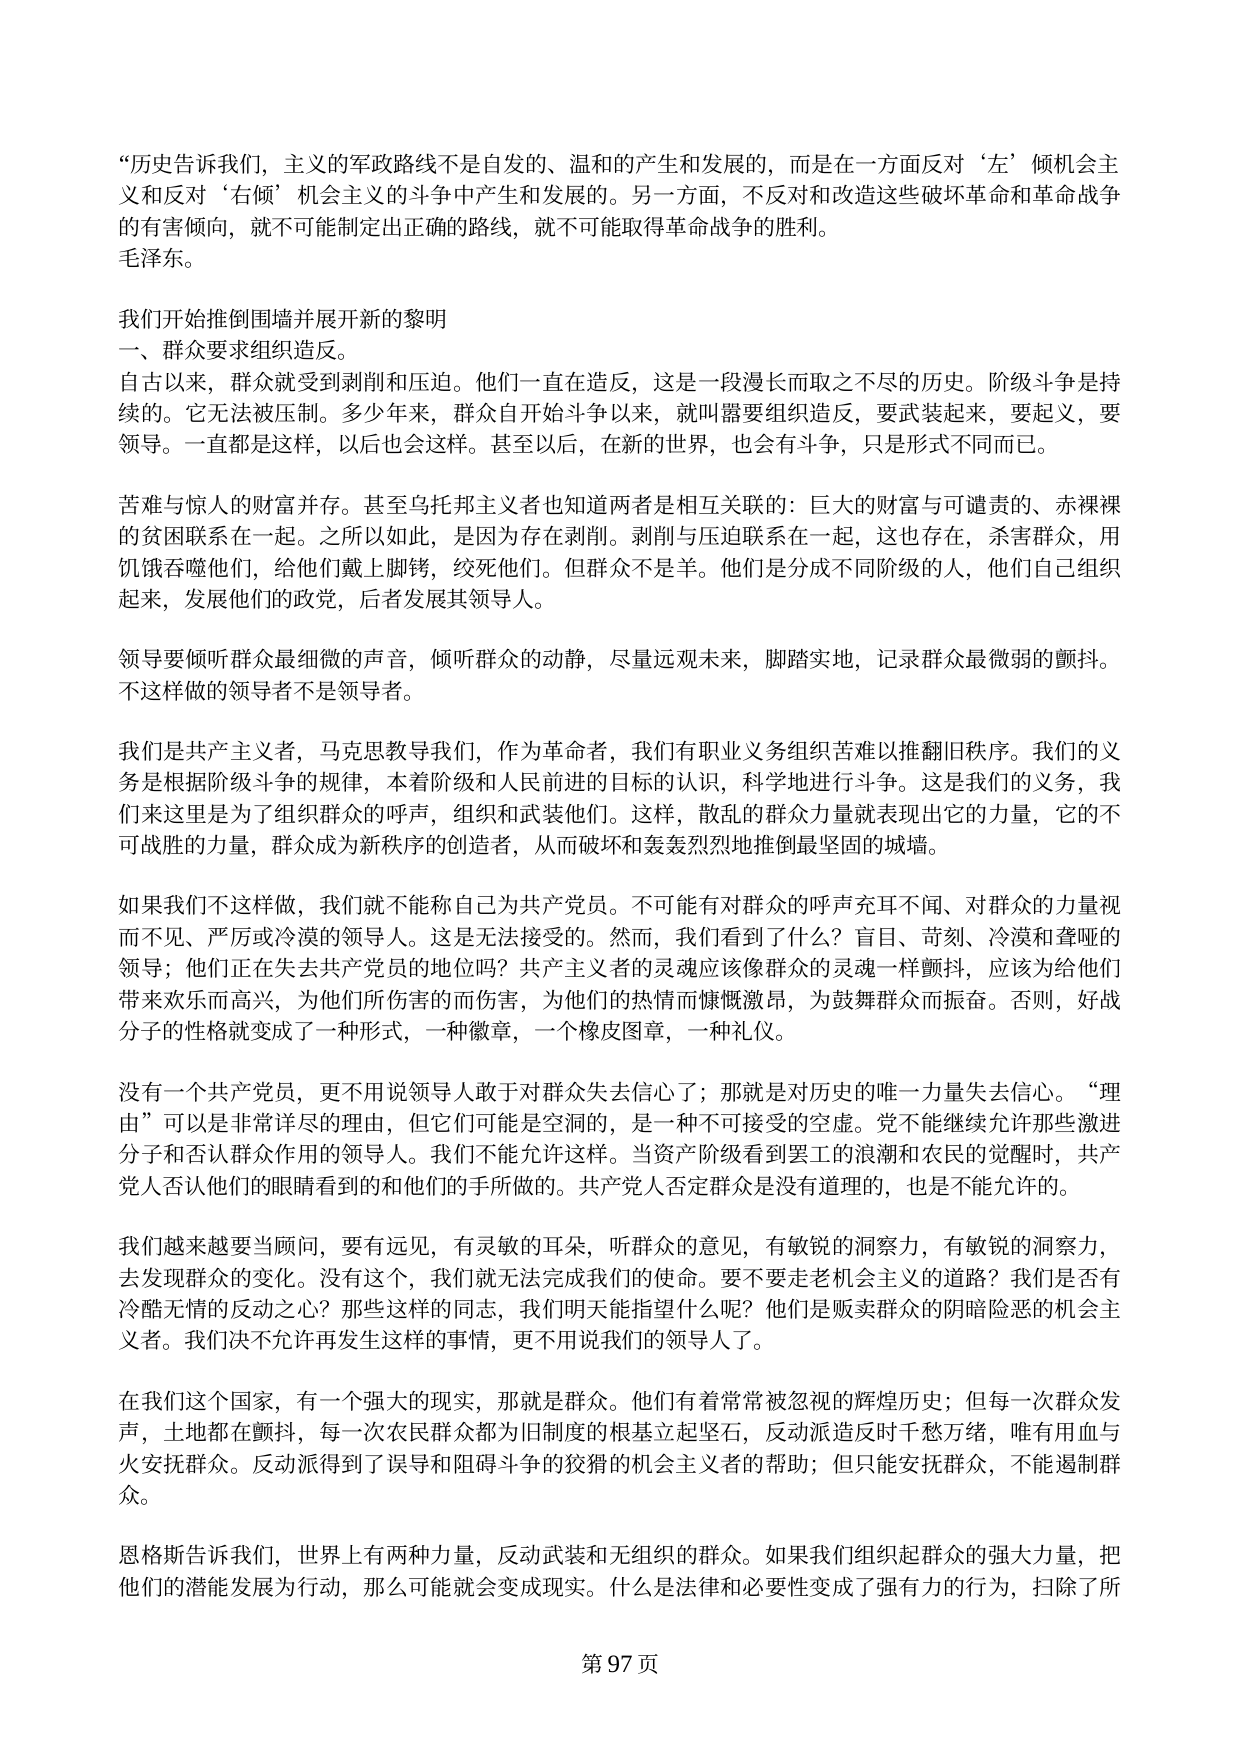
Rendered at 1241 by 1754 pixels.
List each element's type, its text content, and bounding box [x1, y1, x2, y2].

text 如果我们不这样做，我们就不能称自己为共产党员。不可能有对群众的呼声充耳不闻、对群众的力量视而不见、严厉或冷漠的领导人。这是无法接受的。然而，我们看到了什么？盲目、苛刻、冷漠和聋哑的领导；他们正在失去共产党员的地位吗？共产主义者的灵魂应该像群众的灵魂一样颤抖，应该为给他们带来欢乐而高兴，为他们所伤害的而伤害，为他们的热情而慷慨激昂，为鼓舞群众而振奋。否则，好战分子的性格就变成了一种形式，一种徽章，一个橡皮图章，一种礼仪。 [118, 889, 1122, 1046]
text 没有一个共产党员，更不用说领导人敢于对群众失去信心了；那就是对历史的唯一力量失去信心。“理由”可以是非常详尽的理由，但它们可能是空洞的，是一种不可接受的空虚。党不能继续允许那些激进分子和否认群众作用的领导人。我们不能允许这样。当资产阶级看到罢工的浪潮和农民的觉醒时，共产党人否认他们的眼睛看到的和他们的手所做的。共产党人否定群众是没有道理的，也是不能允许的。 [118, 1075, 1122, 1201]
text 在我们这个国家，有一个强大的现实，那就是群众。他们有着常常被忽视的辉煌历史；但每一次群众发声，土地都在颤抖，每一次农民群众都为旧制度的根基立起坚石，反动派造反时千愁万绪，唯有用血与火安抚群众。反动派得到了误导和阻碍斗争的狡猾的机会主义者的帮助；但只能安抚群众，不能遏制群众。 [118, 1384, 1122, 1510]
text 一、群众要求组织造反。 [118, 333, 1122, 365]
text 苦难与惊人的财富并存。甚至乌托邦主义者也知道两者是相互关联的：巨大的财富与可谴责的、赤裸裸的贫困联系在一起。之所以如此，是因为存在剥削。剥削与压迫联系在一起，这也存在，杀害群众，用饥饿吞噬他们，给他们戴上脚铐，绞死他们。但群众不是羊。他们是分成不同阶级的人，他们自己组织起来，发展他们的政党，后者发展其领导人。 [118, 488, 1122, 614]
text 我们开始推倒围墙并展开新的黎明 [118, 302, 1122, 333]
text 毛泽东。 [118, 242, 1122, 273]
text 我们越来越要当顾问，要有远见，有灵敏的耳朵，听群众的意见，有敏锐的洞察力，有敏锐的洞察力，去发现群众的变化。没有这个，我们就无法完成我们的使命。要不要走老机会主义的道路？我们是否有冷酷无情的反动之心？那些这样的同志，我们明天能指望什么呢？他们是贩卖群众的阴暗险恶的机会主义者。我们决不允许再发生这样的事情，更不用说我们的领导人了。 [118, 1229, 1122, 1355]
text 领导要倾听群众最细微的声音，倾听群众的动静，尽量远观未来，脚踏实地，记录群众最微弱的颤抖。不这样做的领导者不是领导者。 [118, 642, 1122, 705]
text 自古以来，群众就受到剥削和压迫。他们一直在造反，这是一段漫长而取之不尽的历史。阶级斗争是持续的。它无法被压制。多少年来，群众自开始斗争以来，就叫嚣要组织造反，要武装起来，要起义，要领导。一直都是这样，以后也会这样。甚至以后，在新的世界，也会有斗争，只是形式不同而已。 [118, 365, 1122, 459]
text 恩格斯告诉我们，世界上有两种力量，反动武装和无组织的群众。如果我们组织起群众的强大力量，把他们的潜能发展为行动，那么可能就会变成现实。什么是法律和必要性变成了强有力的行为，扫除了所 [118, 1538, 1122, 1601]
text 我们是共产主义者，马克思教导我们，作为革命者，我们有职业义务组织苦难以推翻旧秩序。我们的义务是根据阶级斗争的规律，本着阶级和人民前进的目标的认识，科学地进行斗争。这是我们的义务，我们来这里是为了组织群众的呼声，组织和武装他们。这样，散乱的群众力量就表现出它的力量，它的不可战胜的力量，群众成为新秩序的创造者，从而破坏和轰轰烈烈地推倒最坚固的城墙。 [118, 734, 1122, 860]
text “历史告诉我们，主义的军政路线不是自发的、温和的产生和发展的，而是在一方面反对‘左’倾机会主义和反对‘右倾’机会主义的斗争中产生和发展的。另一方面，不反对和改造这些破坏革命和革命战争的有害倾向，就不可能制定出正确的路线，就不可能取得革命战争的胜利。 [118, 147, 1122, 242]
